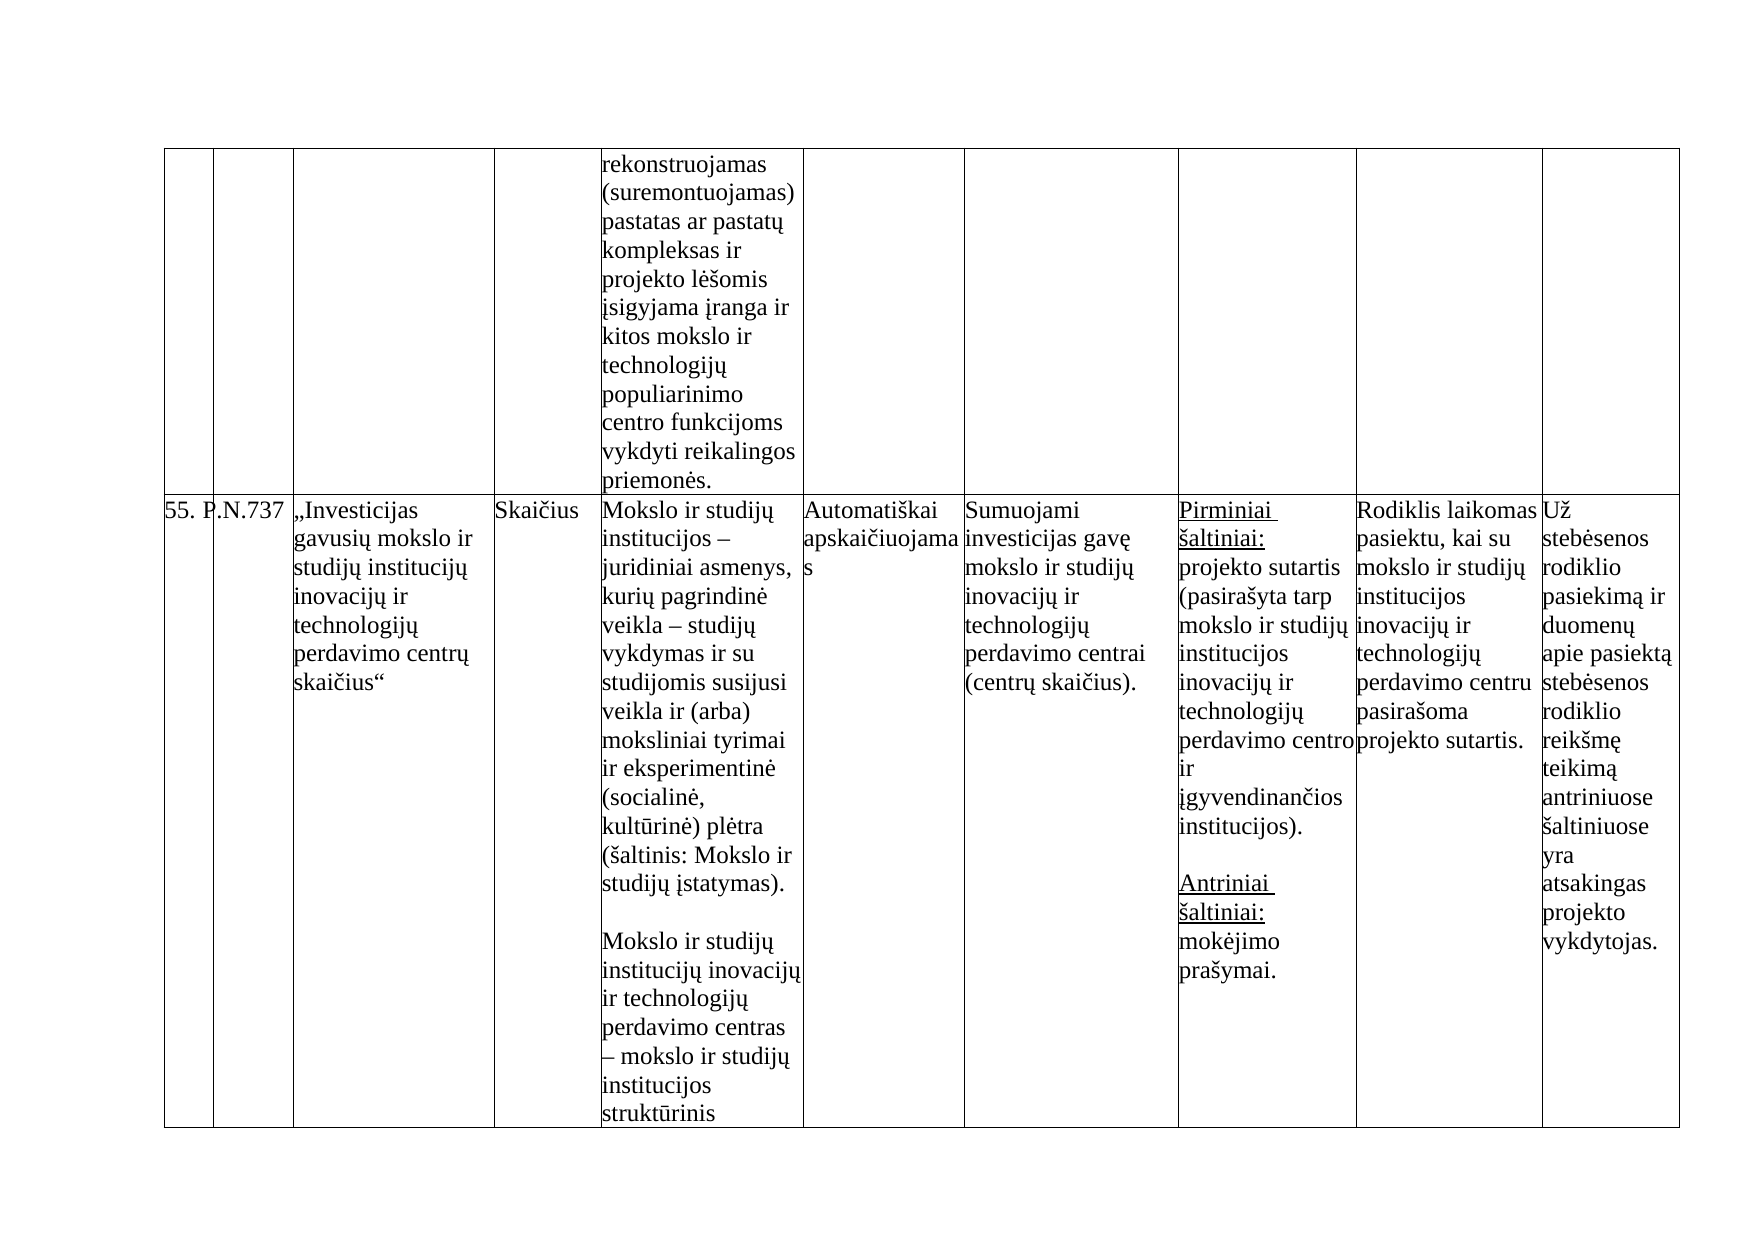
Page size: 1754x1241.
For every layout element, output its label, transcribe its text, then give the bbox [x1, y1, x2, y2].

table_cell Sumuojami investicijas gavę mokslo ir studijų inovacijų ir technologijų perdavimo centrai (centrų skaičius). [965, 495, 1178, 1127]
table_cell [1179, 149, 1356, 494]
table_cell P.N.737 [214, 495, 293, 1127]
table_cell Už stebėsenos rodiklio pasiekimą ir duomenų apie pasiektą stebėsenos rodiklio reikšmę teikimą antriniuose šaltiniuose yra atsakingas projekto vykdytojas. [1543, 495, 1679, 1127]
table_cell [965, 149, 1178, 494]
table_cell [294, 149, 494, 494]
table_cell Mokslo ir studijų institucijos – juridiniai asmenys, kurių pagrindinė veikla – studijų vykdymas ir su studijomis susijusi veikla ir (arba) moksliniai tyrimai ir eksperimentinė (socialinė, kultūrinė) plėtra (šaltinis: Mokslo ir studijų įstatymas). Mokslo ir studijų institucijų inovacijų ir technologijų perdavimo centras – mokslo ir studijų institucijos struktūrinis [602, 495, 803, 1127]
table_cell Pirminiai šaltiniai: projekto sutartis (pasirašyta tarp mokslo ir studijų institucijos inovacijų ir technologijų perdavimo centro ir įgyvendinančios institucijos). Antriniai šaltiniai: mokėjimo prašymai. [1179, 495, 1356, 1127]
table_cell „Investicijas gavusių mokslo ir studijų institucijų inovacijų ir technologijų perdavimo centrų skaičius“ [294, 495, 494, 1127]
table_cell [1357, 149, 1542, 494]
table_cell Automatiškai apskaičiuojamas [804, 495, 964, 1127]
table_cell 55. [165, 495, 213, 1127]
table_cell Rodiklis laikomas pasiektu, kai su mokslo ir studijų institucijos inovacijų ir technologijų perdavimo centru pasirašoma projekto sutartis. [1357, 495, 1542, 1127]
table_cell Skaičius [495, 495, 601, 1127]
table_cell [165, 149, 213, 494]
table_cell [495, 149, 601, 494]
table_cell [1543, 149, 1679, 494]
table_cell [214, 149, 293, 494]
table_cell rekonstruojamas (suremontuojamas) pastatas ar pastatų kompleksas ir projekto lėšomis įsigyjama įranga ir kitos mokslo ir technologijų populiarinimo centro funkcijoms vykdyti reikalingos priemonės. [602, 149, 803, 494]
table_cell [804, 149, 964, 494]
